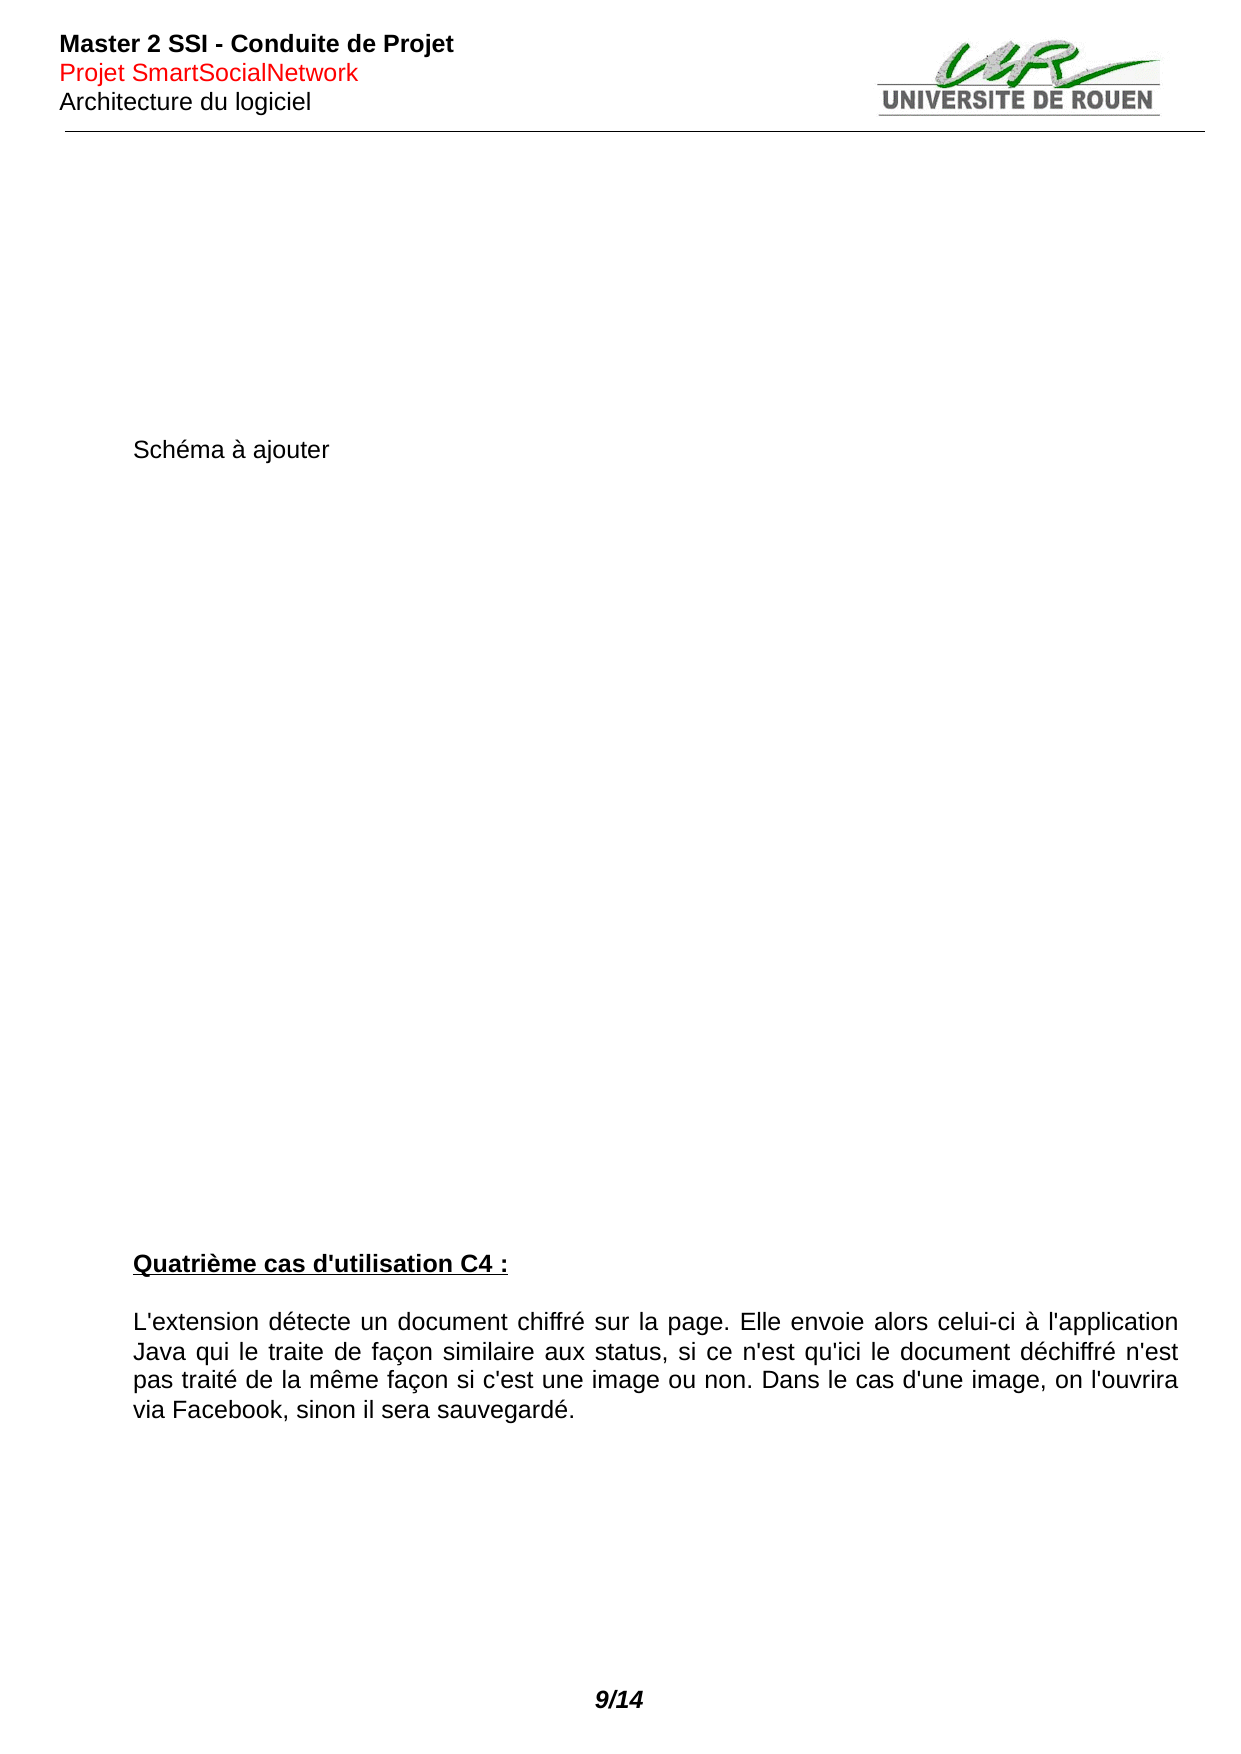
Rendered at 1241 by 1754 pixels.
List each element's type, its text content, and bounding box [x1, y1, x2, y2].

picture [872, 32, 1170, 118]
text Quatrième cas d'utilisation C4 : [59, 1249, 1181, 1278]
text Schéma à ajouter [133, 435, 1181, 464]
text L'extension détecte un document chiffré sur la page. Elle envoie alors celui-ci à l'application Java qui le traite de façon similaire aux status, si ce n'est qu'ici le document déchiffré n'est pas traité de la même façon si c'est une image ou non. Dans le cas d'une image, on l'ouvrira via Facebook, sinon il sera sauvegardé. [133, 1307, 1181, 1423]
